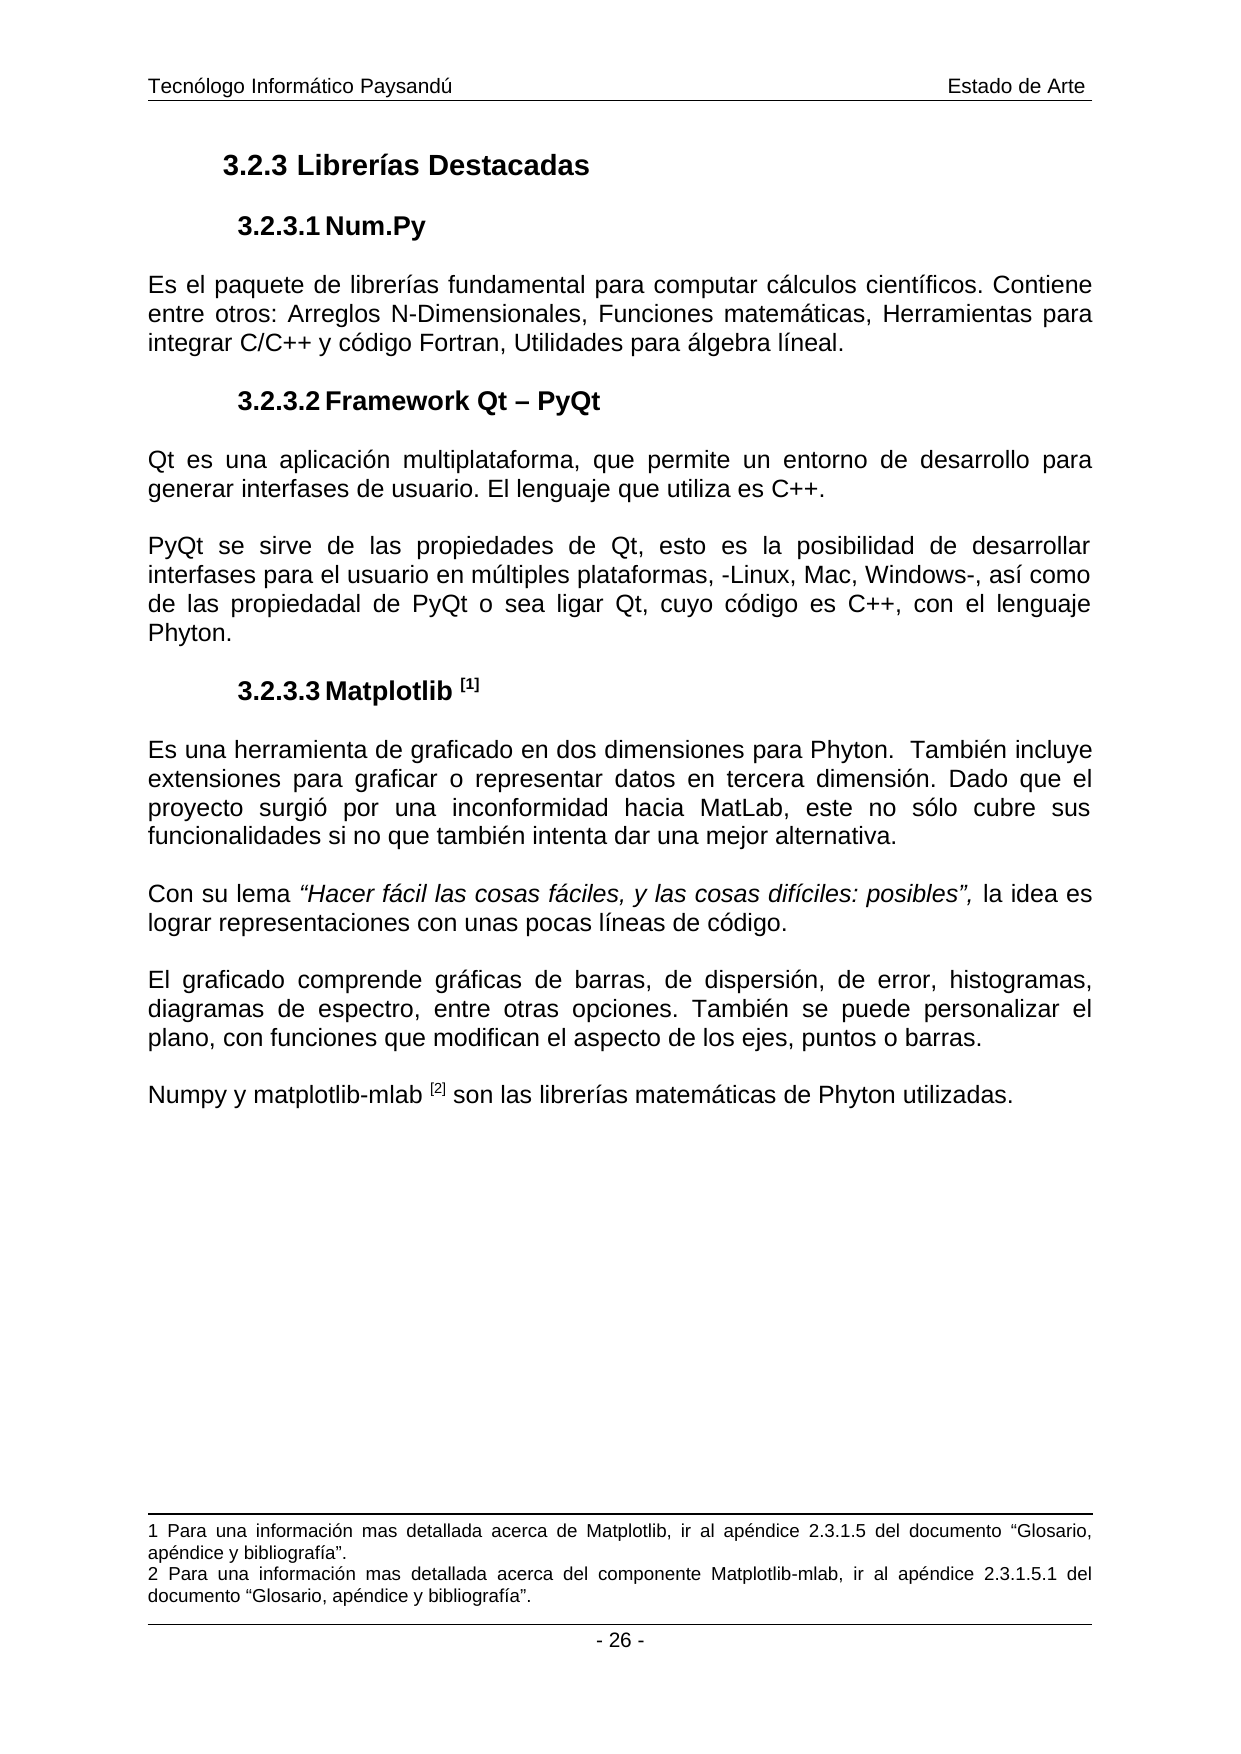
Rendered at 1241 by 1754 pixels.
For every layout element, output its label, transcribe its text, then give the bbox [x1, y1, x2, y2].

text Para una información mas detallada acerca de Matplotlib, ir al apéndice 2.3.1.5 del documento “Glosario, apéndice y bibliografía”. [148, 1520, 1092, 1563]
text Para una información mas detallada acerca del componente Matplotlib-mlab, ir al apéndice 2.3.1.5.1 del documento “Glosario, apéndice y bibliografía”. [148, 1563, 1092, 1606]
text PyQt se sirve de las propiedades de Qt, esto es la posibilidad de desarrollar interfases para el usuario en múltiples plataformas, -Linux, Mac, Windows-, así como de las propiedadal de PyQt o sea ligar Qt, cuyo código es C++, con el lenguaje Phyton. [148, 531, 1092, 646]
subtitle Matplotlib [] [237, 675, 1092, 706]
text Numpy y matplotlib-mlab [] son las librerías matemáticas de Phyton utilizadas. [148, 1080, 1092, 1109]
subtitle Framework Qt – PyQt [237, 385, 1092, 416]
text Con su lema “Hacer fácil las cosas fáciles, y las cosas difíciles: posibles”, la idea es lograr representaciones con unas pocas líneas de código. [148, 879, 1092, 936]
text Es una herramienta de graficado en dos dimensiones para Phyton. También incluye extensiones para graficar o representar datos en tercera dimensión. Dado que el proyecto surgió por una inconformidad hacia MatLab, este no sólo cubre sus funcionalidades si no que también intenta dar una mejor alternativa. [148, 735, 1092, 850]
text Qt es una aplicación multiplataforma, que permite un entorno de desarrollo para generar interfases de usuario. El lenguaje que utiliza es C++. [148, 445, 1092, 502]
subtitle Num.Py [237, 210, 1092, 241]
text El graficado comprende gráficas de barras, de dispersión, de error, histogramas, diagramas de espectro, entre otras opciones. También se puede personalizar el plano, con funciones que modifican el aspecto de los ejes, puntos o barras. [148, 965, 1092, 1051]
text Es el paquete de librerías fundamental para computar cálculos científicos. Contiene entre otros: Arreglos N-Dimensionales, Funciones matemáticas, Herramientas para integrar C/C++ y código Fortran, Utilidades para álgebra líneal. [148, 270, 1092, 356]
subtitle Librerías Destacadas [223, 148, 1092, 181]
